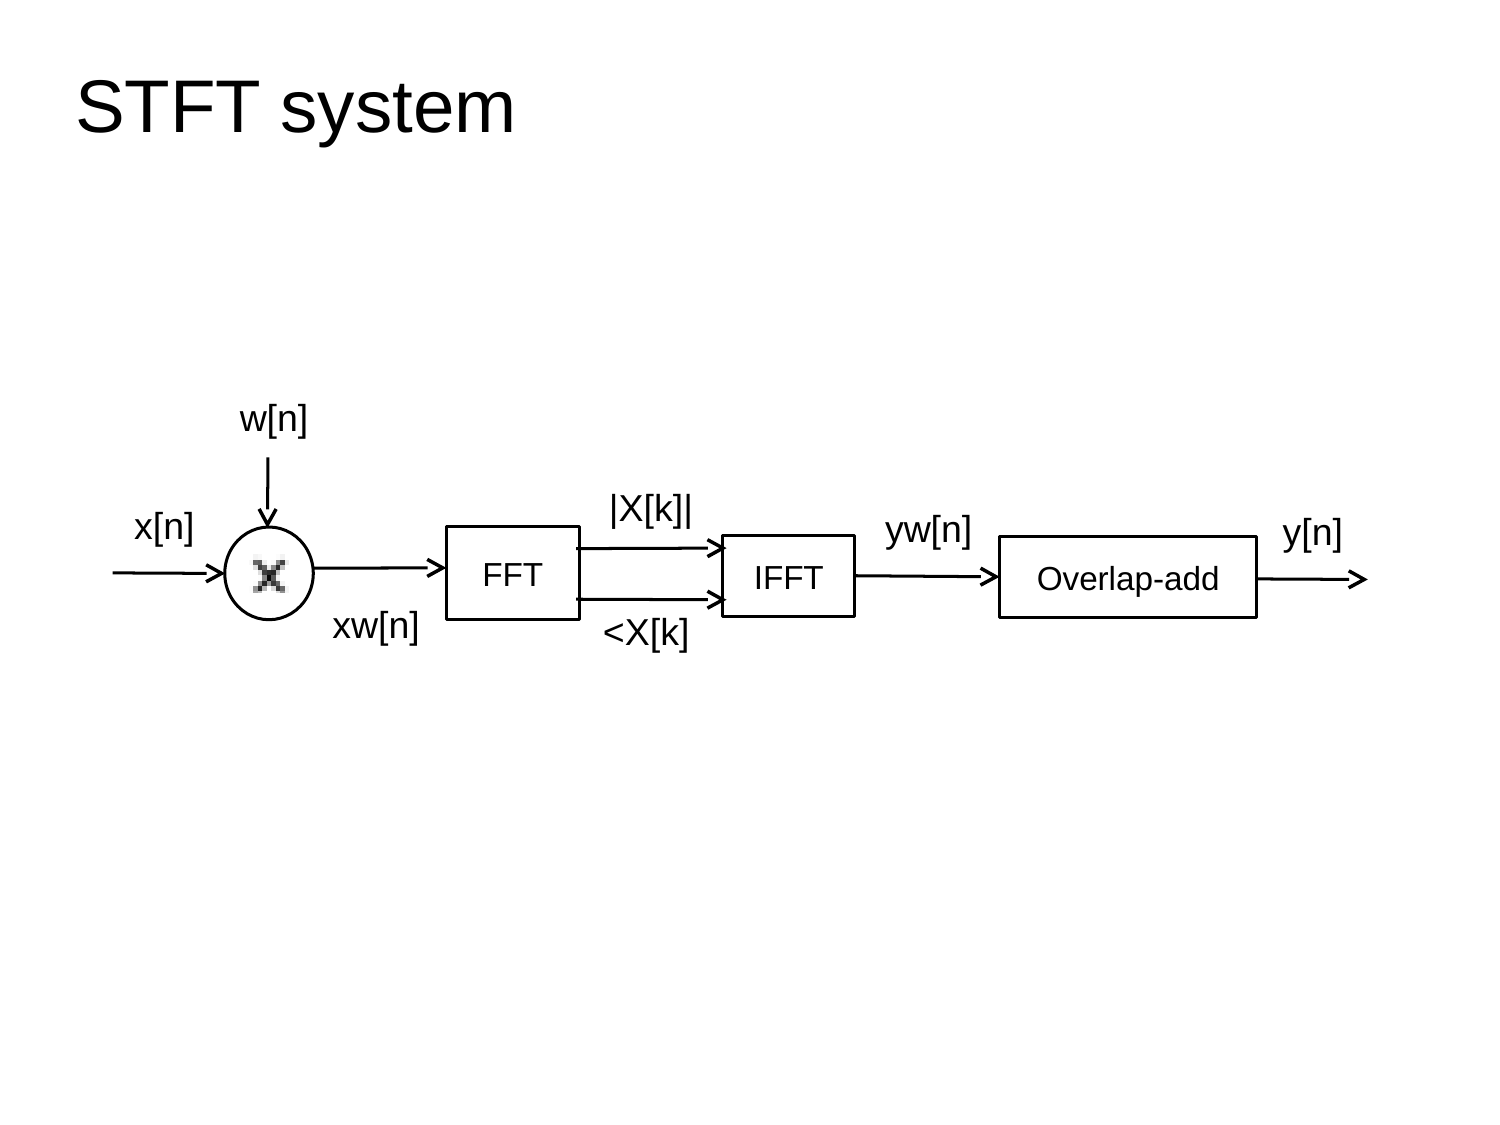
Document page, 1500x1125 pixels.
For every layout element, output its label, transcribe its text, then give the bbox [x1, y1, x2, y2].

text_box IFFT [722, 535, 855, 617]
text_box w[n] [225, 389, 324, 447]
text_box yw[n] [870, 500, 988, 558]
text_box x[n] [119, 498, 210, 555]
text_box xw[n] [317, 597, 436, 655]
picture [240, 539, 295, 593]
text_box Overlap-add [999, 536, 1257, 618]
title STFT system [75, 12, 1426, 201]
text_box |X[k]| [594, 479, 709, 537]
text_box <X[k] [588, 604, 705, 661]
text_box FFT [446, 526, 580, 620]
text_box y[n] [1267, 504, 1358, 561]
